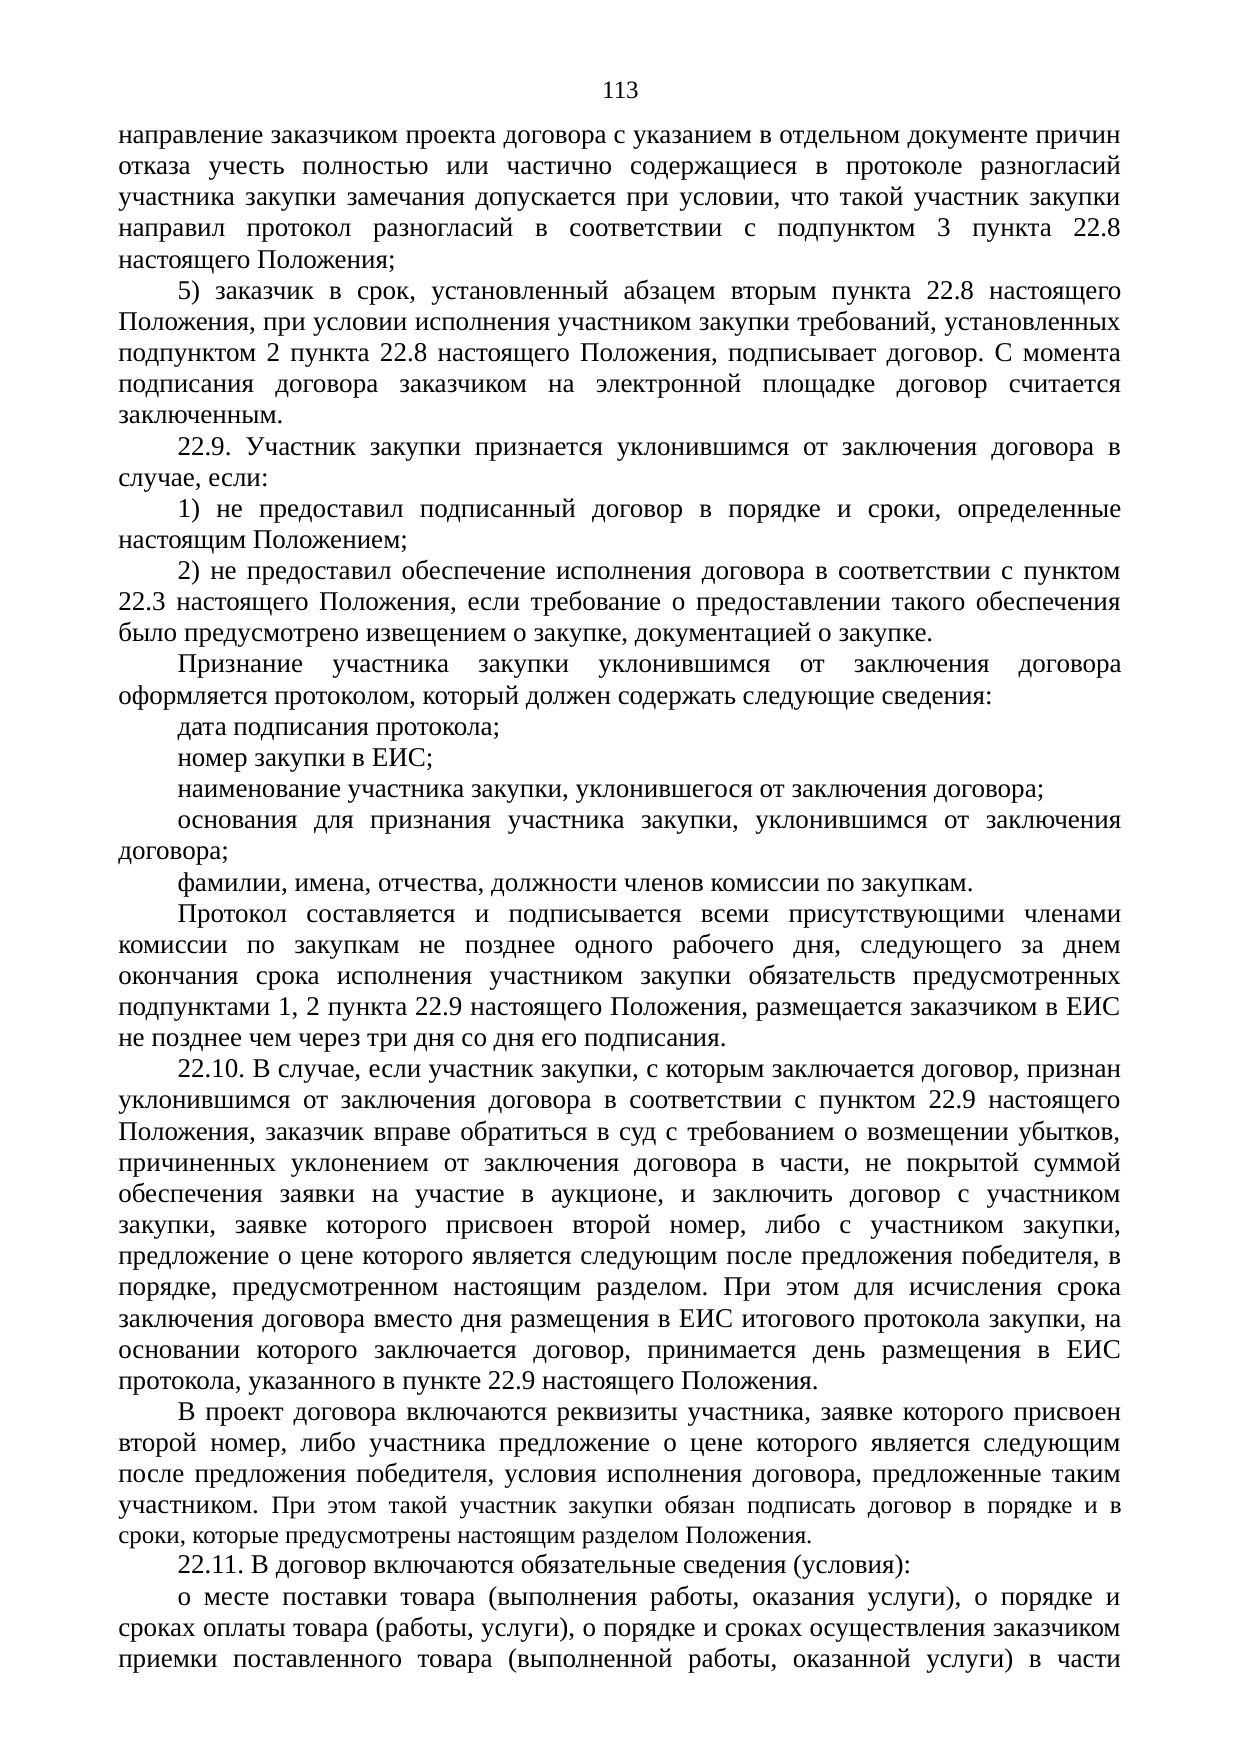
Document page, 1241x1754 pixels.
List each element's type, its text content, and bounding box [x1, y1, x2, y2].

text дата подписания протокола; [118, 710, 1122, 741]
text основания для признания участника закупки, уклонившимся от заключения договора; [118, 803, 1122, 866]
text номер закупки в ЕИС; [118, 741, 1122, 772]
text Признание участника закупки уклонившимся от заключения договора оформляется протоколом, который должен содержать следующие сведения: [118, 648, 1122, 710]
text 22.9. Участник закупки признается уклонившимся от заключения договора в случае, если: [118, 429, 1122, 492]
text фамилии, имена, отчества, должности членов комиссии по закупкам. [118, 866, 1122, 897]
text о месте поставки товара (выполнения работы, оказания услуги), о порядке и сроках оплаты товара (работы, услуги), о порядке и сроках осуществления заказчиком приемки поставленного товара (выполненной работы, оказанной услуги) в части [118, 1579, 1122, 1673]
text 5) заказчик в срок, установленный абзацем вторым пункта 22.8 настоящего Положения, при условии исполнения участником закупки требований, установленных подпунктом 2 пункта 22.8 настоящего Положения, подписывает договор. С момента подписания договора заказчиком на электронной площадке договор считается заключенным. [118, 274, 1122, 429]
text 22.11. В договор включаются обязательные сведения (условия): [118, 1548, 1122, 1579]
text 2) не предоставил обеспечение исполнения договора в соответствии с пунктом 22.3 настоящего Положения, если требование о предоставлении такого обеспечения было предусмотрено извещением о закупке, документацией о закупке. [118, 554, 1122, 648]
text 1) не предоставил подписанный договор в порядке и сроки, определенные настоящим Положением; [118, 492, 1122, 554]
text В проект договора включаются реквизиты участника, заявке которого присвоен второй номер, либо участника предложение о цене которого является следующим после предложения победителя, условия исполнения договора, предложенные таким участником. При этом такой участник закупки обязан подписать договор в порядке и в сроки, которые предусмотрены настоящим разделом Положения. [118, 1395, 1122, 1548]
text Протокол составляется и подписывается всеми присутствующими членами комиссии по закупкам не позднее одного рабочего дня, следующего за днем окончания срока исполнения участником закупки обязательств предусмотренных подпунктами 1, 2 пункта 22.9 настоящего Положения, размещается заказчиком в ЕИС не позднее чем через три дня со дня его подписания. [118, 897, 1122, 1052]
text 22.10. В случае, если участник закупки, с которым заключается договор, признан уклонившимся от заключения договора в соответствии с пунктом 22.9 настоящего Положения, заказчик вправе обратиться в суд с требованием о возмещении убытков, причиненных уклонением от заключения договора в части, не покрытой суммой обеспечения заявки на участие в аукционе, и заключить договор с участником закупки, заявке которого присвоен второй номер, либо с участником закупки, предложение о цене которого является следующим после предложения победителя, в порядке, предусмотренном настоящим разделом. При этом для исчисления срока заключения договора вместо дня размещения в ЕИС итогового протокола закупки, на основании которого заключается договор, принимается день размещения в ЕИС протокола, указанного в пункте 22.9 настоящего Положения. [118, 1052, 1122, 1395]
text наименование участника закупки, уклонившегося от заключения договора; [118, 772, 1122, 803]
text направление заказчиком проекта договора с указанием в отдельном документе причин отказа учесть полностью или частично содержащиеся в протоколе разногласий участника закупки замечания допускается при условии, что такой участник закупки направил протокол разногласий в соответствии с подпунктом 3 пункта 22.8 настоящего Положения; [118, 118, 1122, 274]
